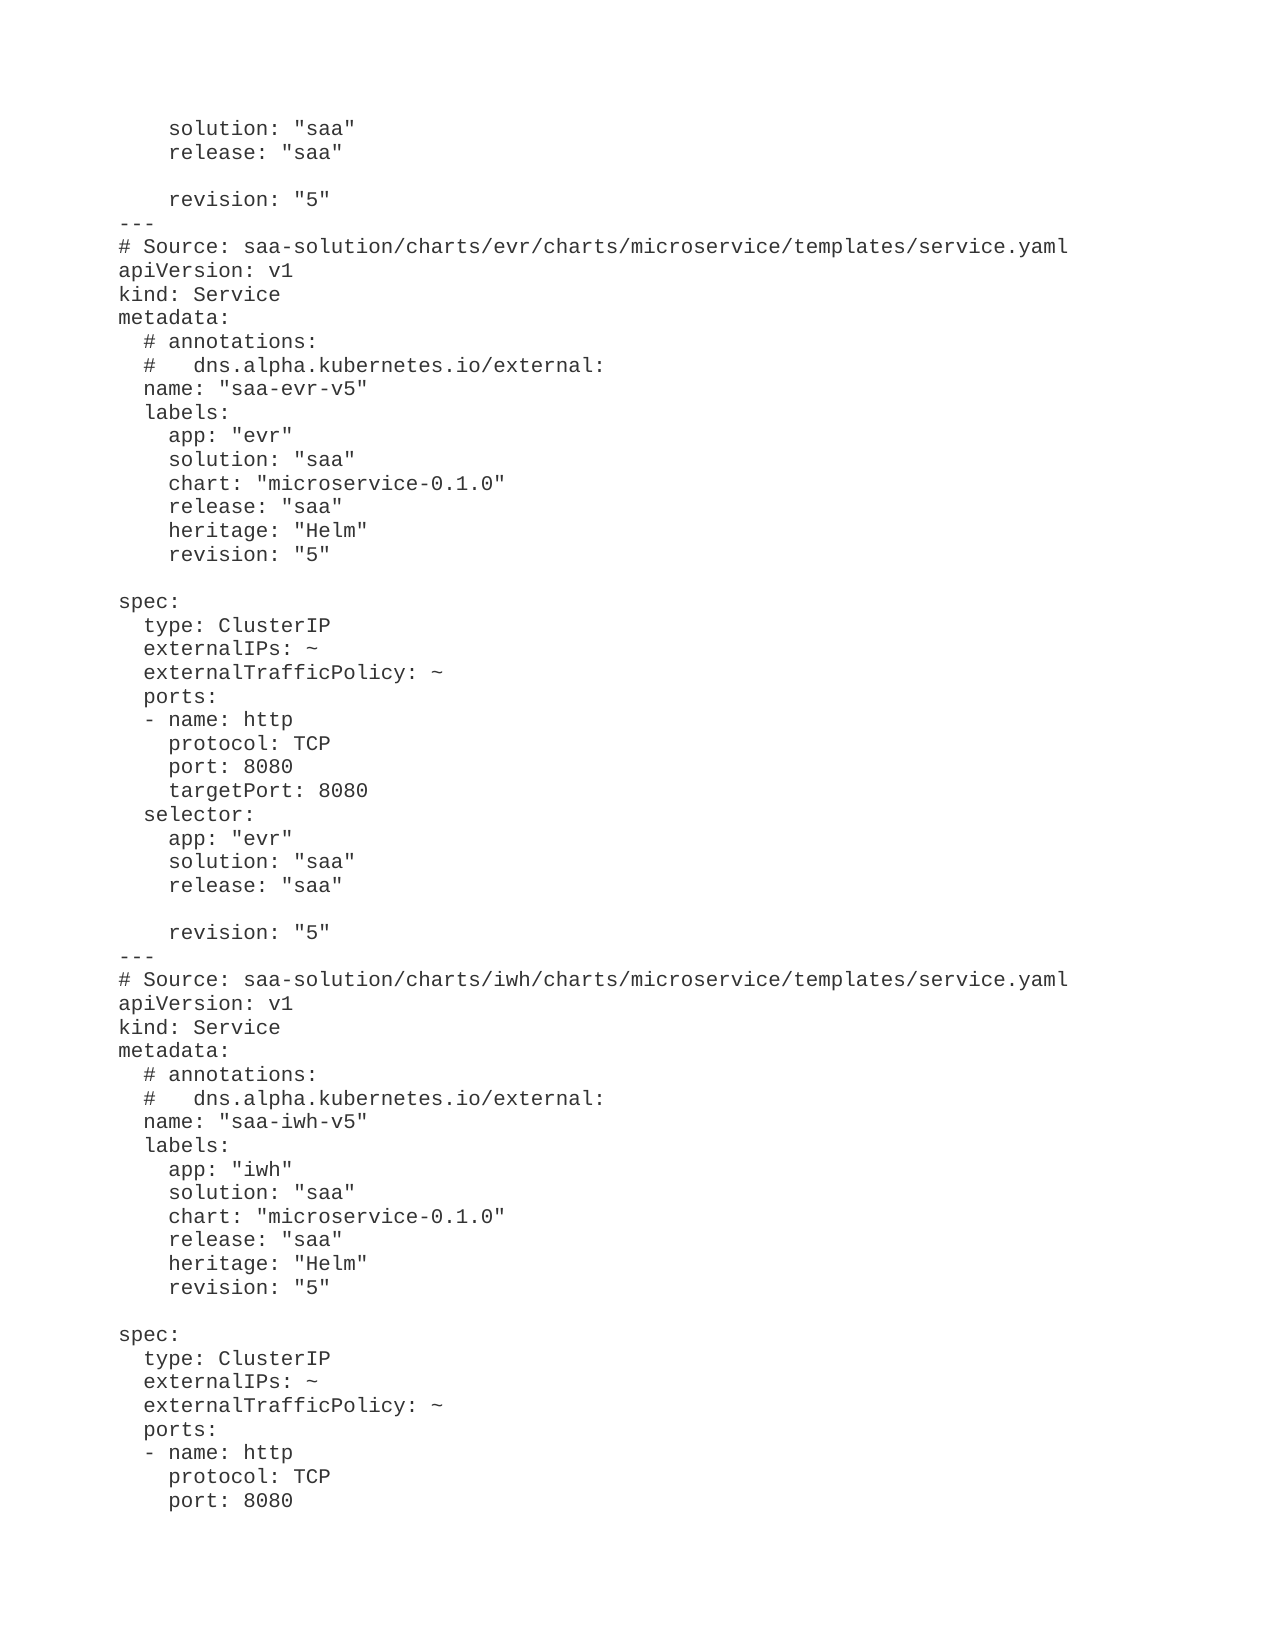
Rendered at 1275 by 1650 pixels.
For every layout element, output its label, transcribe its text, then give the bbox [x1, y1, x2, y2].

text app: "evr" [118, 426, 1157, 449]
text kind: Service [118, 1017, 1157, 1040]
text heritage: "Helm" [118, 1253, 1157, 1277]
text revision: "5" [118, 189, 1157, 213]
text - name: http [118, 709, 1157, 733]
text spec: [118, 1324, 1157, 1348]
text --- [118, 946, 1157, 969]
text solution: "saa" [118, 1182, 1157, 1206]
text apiVersion: v1 [118, 260, 1157, 284]
text release: "saa" [118, 496, 1157, 520]
text solution: "saa" [118, 851, 1157, 875]
text protocol: TCP [118, 1466, 1157, 1489]
text kind: Service [118, 284, 1157, 307]
text labels: [118, 1135, 1157, 1158]
text externalTrafficPolicy: ~ [118, 662, 1157, 686]
text port: 8080 [118, 1489, 1157, 1513]
text labels: [118, 402, 1157, 426]
text selector: [118, 804, 1157, 827]
text --- [118, 213, 1157, 236]
text revision: "5" [118, 544, 1157, 567]
text # Source: saa-solution/charts/iwh/charts/microservice/templates/service.yaml [118, 969, 1157, 993]
text release: "saa" [118, 1229, 1157, 1253]
text solution: "saa" [118, 118, 1157, 142]
text externalTrafficPolicy: ~ [118, 1395, 1157, 1419]
text release: "saa" [118, 142, 1157, 165]
text ports: [118, 686, 1157, 709]
text type: ClusterIP [118, 1348, 1157, 1371]
text revision: "5" [118, 922, 1157, 946]
text # annotations: [118, 1064, 1157, 1088]
text heritage: "Helm" [118, 520, 1157, 544]
text apiVersion: v1 [118, 993, 1157, 1017]
text name: "saa-evr-v5" [118, 378, 1157, 402]
text app: "evr" [118, 827, 1157, 851]
text - name: http [118, 1442, 1157, 1466]
text port: 8080 [118, 757, 1157, 780]
text revision: "5" [118, 1277, 1157, 1300]
text app: "iwh" [118, 1158, 1157, 1182]
text spec: [118, 591, 1157, 615]
text ports: [118, 1419, 1157, 1442]
text release: "saa" [118, 875, 1157, 898]
text # Source: saa-solution/charts/evr/charts/microservice/templates/service.yaml [118, 236, 1157, 260]
text solution: "saa" [118, 449, 1157, 473]
text protocol: TCP [118, 733, 1157, 757]
text targetPort: 8080 [118, 780, 1157, 804]
text externalIPs: ~ [118, 1371, 1157, 1395]
text name: "saa-iwh-v5" [118, 1111, 1157, 1135]
text metadata: [118, 307, 1157, 331]
text # annotations: [118, 331, 1157, 354]
text chart: "microservice-0.1.0" [118, 1206, 1157, 1229]
text # dns.alpha.kubernetes.io/external: [118, 1088, 1157, 1111]
text type: ClusterIP [118, 615, 1157, 638]
text metadata: [118, 1040, 1157, 1064]
text # dns.alpha.kubernetes.io/external: [118, 354, 1157, 378]
text chart: "microservice-0.1.0" [118, 473, 1157, 496]
text externalIPs: ~ [118, 638, 1157, 662]
